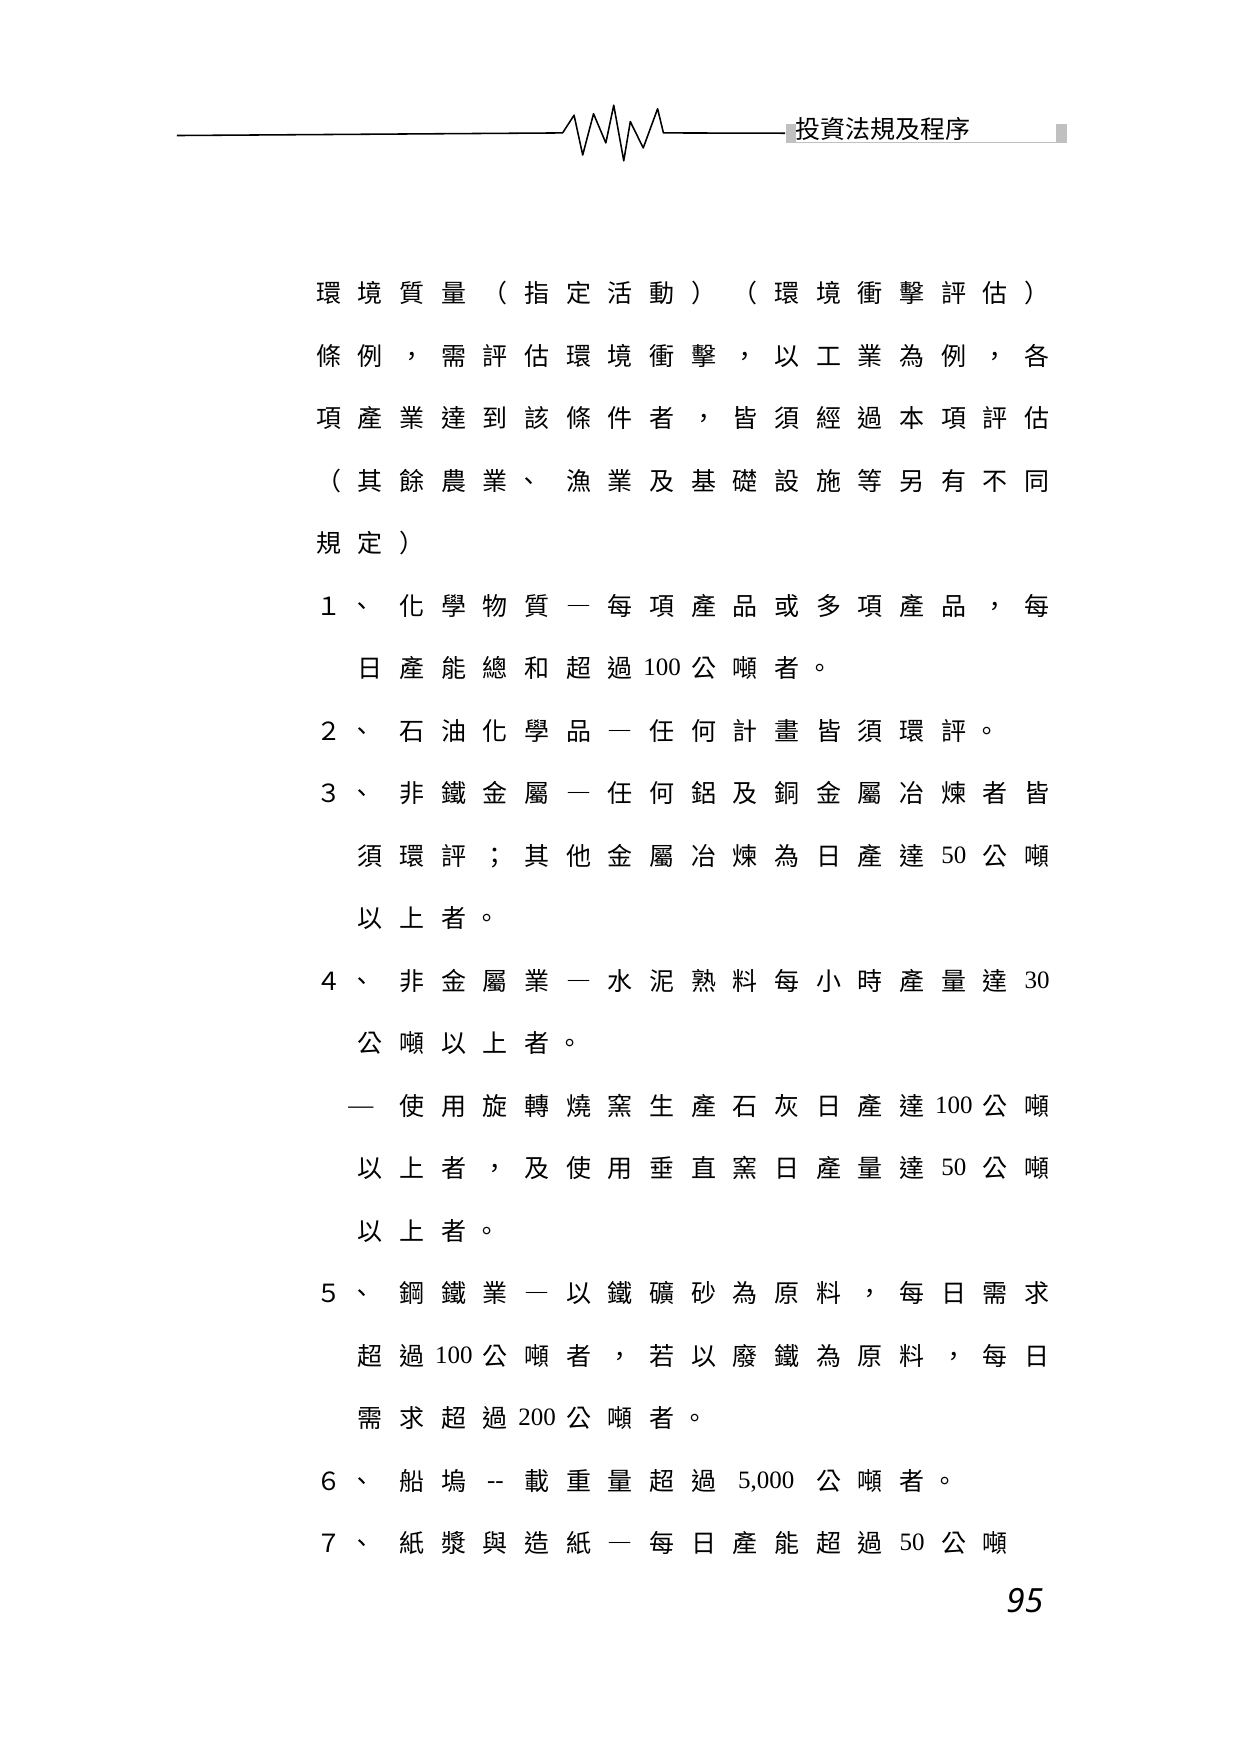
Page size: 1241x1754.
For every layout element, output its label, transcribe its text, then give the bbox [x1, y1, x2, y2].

text —使用旋轉燒窯生產石灰日產達100公噸以上者，及使用垂直窯日產量達50公噸以上者。 [281, 1063, 1058, 1250]
text ６、船塢--載重量超過5,000公噸者。 [281, 1438, 1058, 1500]
text １、化學物質—每項產品或多項產品，每日產能總和超過100公噸者。 [281, 563, 1058, 688]
text ５、鋼鐵業—以鐵礦砂為原料，每日需求超過100公噸者，若以廢鐵為原料，每日需求超過200公噸者。 [281, 1250, 1058, 1438]
text 環境質量（指定活動）（環境衝擊評估）條例，需評估環境衝擊，以工業為例，各項產業達到該條件者，皆須經過本項評估（其餘農業、漁業及基礎設施等另有不同規定） [281, 250, 1058, 563]
text ３、非鐵金屬—任何鋁及銅金屬冶煉者皆須環評；其他金屬冶煉為日產達50公噸以上者。 [281, 750, 1058, 938]
text ７、紙漿與造紙—每日產能超過50公噸 [281, 1500, 1058, 1563]
text ４、非金屬業—水泥熟料每小時產量達30公噸以上者。 [281, 938, 1058, 1063]
text ２、石油化學品—任何計畫皆須環評。 [281, 688, 1058, 750]
